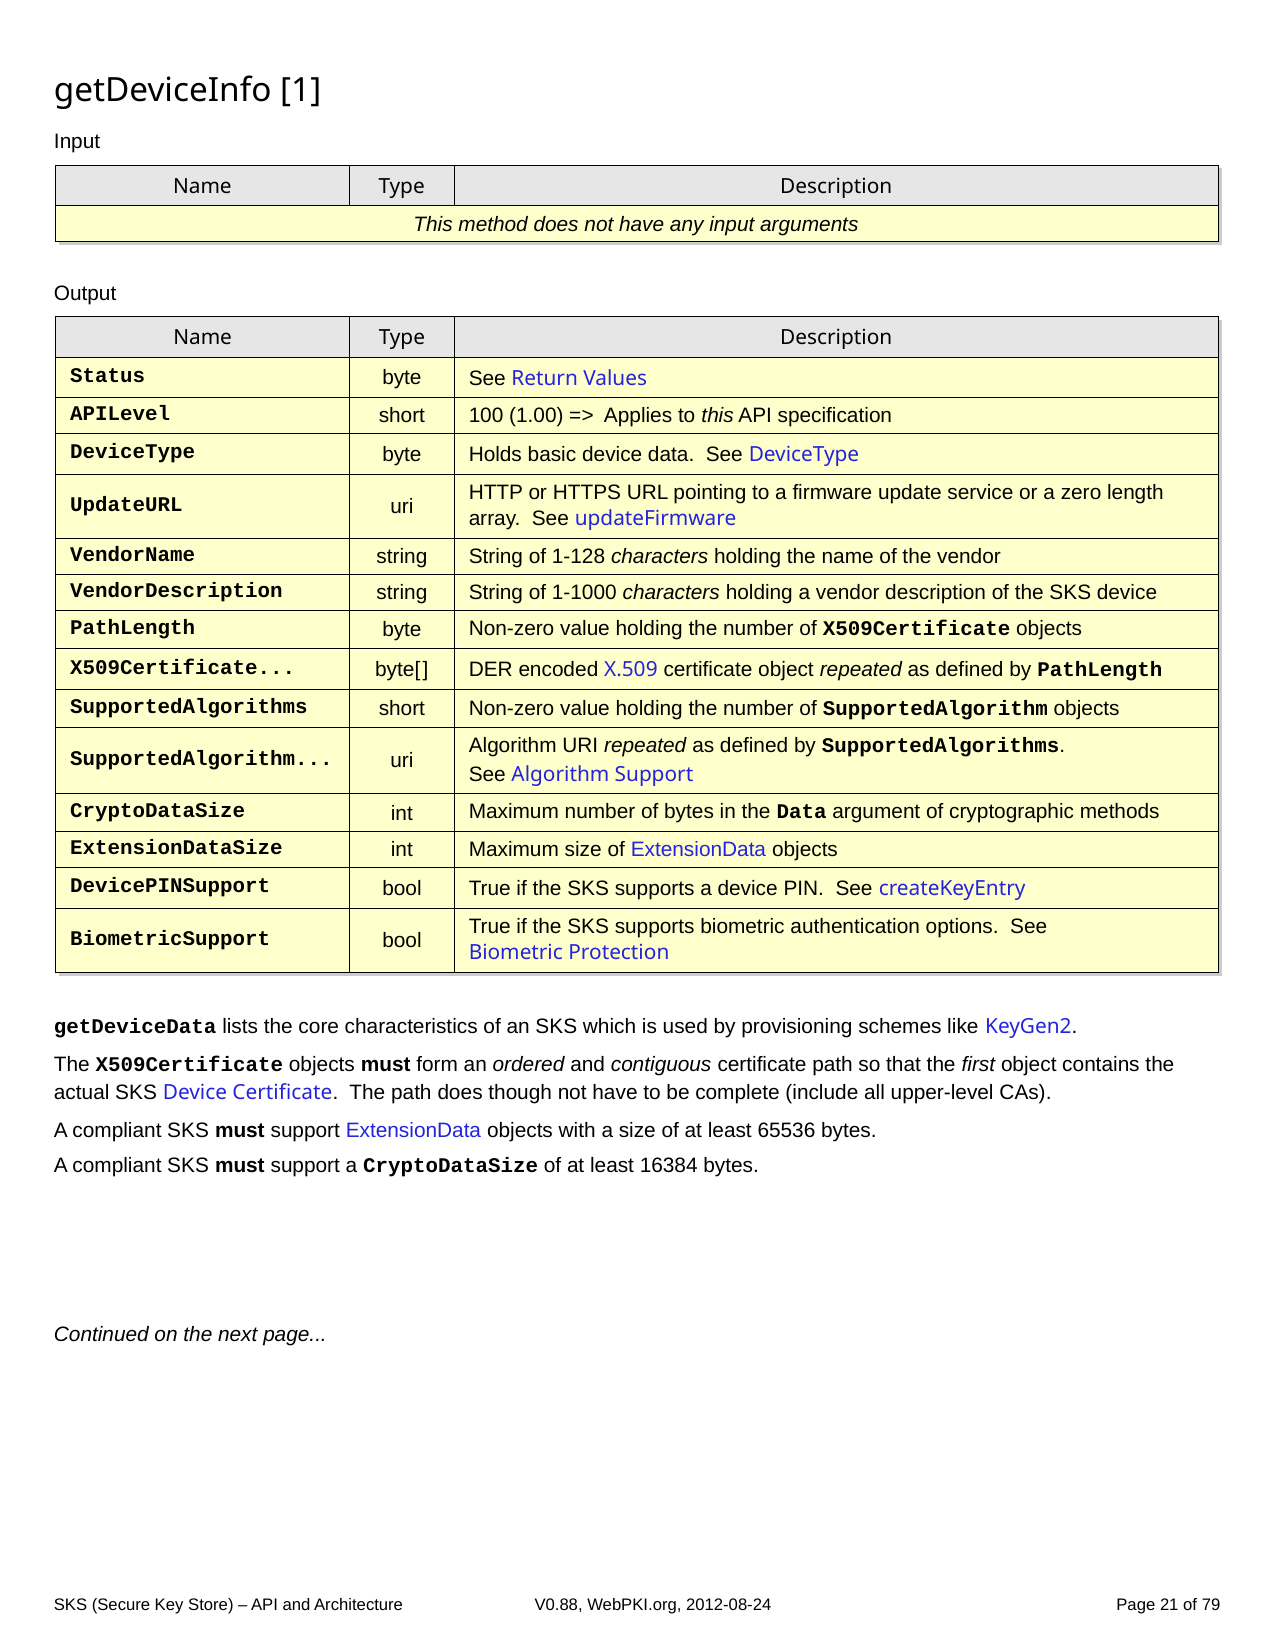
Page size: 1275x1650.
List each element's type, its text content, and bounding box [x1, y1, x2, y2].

table_cell 100 (1.00) => Applies to this API specification [455, 398, 1218, 433]
table_cell ExtensionDataSize [56, 832, 349, 867]
table_cell string [350, 575, 454, 610]
table_cell True if the SKS supports biometric authentication options. See Biometric Protection [455, 909, 1218, 972]
text Input [54, 129, 1221, 153]
table_cell Non-zero value holding the number of X509Certificate objects [455, 611, 1218, 648]
table_cell int [350, 794, 454, 831]
table_cell Maximum number of bytes in the Data argument of cryptographic methods [455, 794, 1218, 831]
table_cell Algorithm URI repeated as defined by SupportedAlgorithms. See Algorithm Support [455, 728, 1218, 793]
table_cell DeviceType [56, 434, 349, 473]
table_cell bool [350, 909, 454, 972]
table_cell short [350, 398, 454, 433]
text A compliant SKS must support a CryptoDataSize of at least 16384 bytes. [54, 1153, 1221, 1179]
table_cell CryptoDataSize [56, 794, 349, 831]
table_cell string [350, 539, 454, 574]
table_cell byte [350, 434, 454, 473]
table_cell int [350, 832, 454, 867]
text A compliant SKS must support ExtensionData objects with a size of at least 65536 bytes. [54, 1118, 1221, 1142]
table_cell uri [350, 475, 454, 538]
table_cell X509Certificate... [56, 649, 349, 689]
table_cell Non-zero value holding the number of SupportedAlgorithm objects [455, 690, 1218, 727]
table_cell UpdateURL [56, 475, 349, 538]
table_cell VendorName [56, 539, 349, 574]
table_cell VendorDescription [56, 575, 349, 610]
table_cell bool [350, 868, 454, 907]
table_cell HTTP or HTTPS URL pointing to a firmware update service or a zero length array. See updateFirmware [455, 475, 1218, 538]
table_cell uri [350, 728, 454, 793]
table_cell See Return Values [455, 358, 1218, 397]
table_header Name [56, 166, 349, 205]
table_cell byte [350, 358, 454, 397]
table_cell Status [56, 358, 349, 397]
table_cell APILevel [56, 398, 349, 433]
table_cell byte [350, 611, 454, 648]
table_cell DevicePINSupport [56, 868, 349, 907]
table_header Type [350, 166, 454, 205]
table_cell String of 1-128 characters holding the name of the vendor [455, 539, 1218, 574]
text Continued on the next page... [54, 1322, 1221, 1346]
table_cell DER encoded X.509 certificate object repeated as defined by PathLength [455, 649, 1218, 689]
table_header Description [455, 317, 1218, 357]
table_cell SupportedAlgorithm... [56, 728, 349, 793]
text Output [54, 281, 1221, 304]
table_cell String of 1-1000 characters holding a vendor description of the SKS device [455, 575, 1218, 610]
table_cell Holds basic device data. See DeviceType [455, 434, 1218, 473]
table_cell Maximum size of ExtensionData objects [455, 832, 1218, 867]
table_cell byte⁮[ ] [350, 649, 454, 689]
table_header Type [350, 317, 454, 357]
subtitle getDeviceInfo [1] [54, 66, 1221, 111]
table_cell SupportedAlgorithms [56, 690, 349, 727]
table_cell BiometricSupport [56, 909, 349, 972]
table_cell True if the SKS supports a device PIN. See createKeyEntry [455, 868, 1218, 907]
text The X509Certificate objects must form an ordered and contiguous certificate path so that the first object contains the actual SKS Device Certificate. The path does though not have to be complete (include all upper-level CAs). [54, 1052, 1221, 1106]
table_cell PathLength [56, 611, 349, 648]
table_header Name [56, 317, 349, 357]
text getDeviceData lists the core characteristics of an SKS which is used by provisioning schemes like KeyGen2. [54, 1011, 1221, 1040]
table_cell This method does not have any input arguments [56, 206, 1218, 241]
table_header Description [455, 166, 1218, 205]
table_cell short [350, 690, 454, 727]
